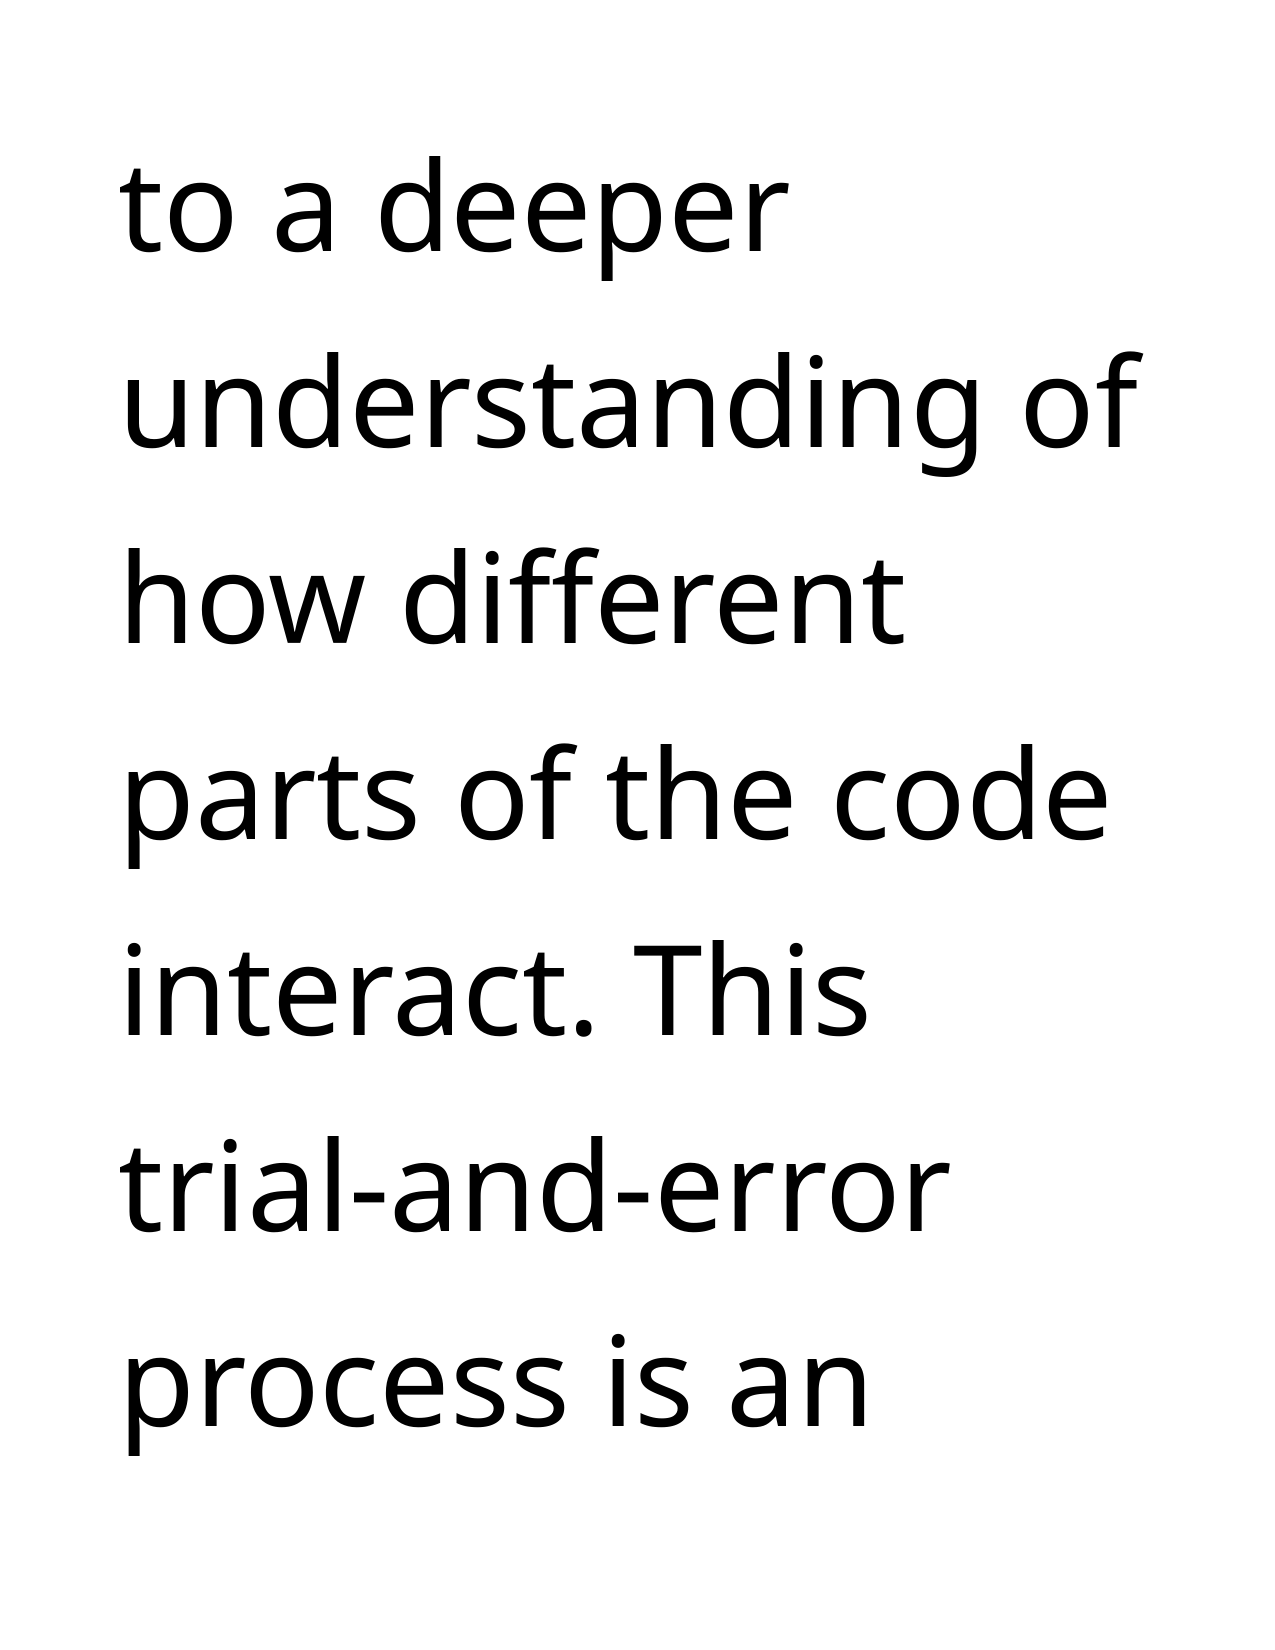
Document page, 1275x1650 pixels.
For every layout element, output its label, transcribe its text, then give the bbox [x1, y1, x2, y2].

text to a deeper understanding of how different parts of the code interact. This trial-and-error process is an [118, 118, 1157, 1463]
